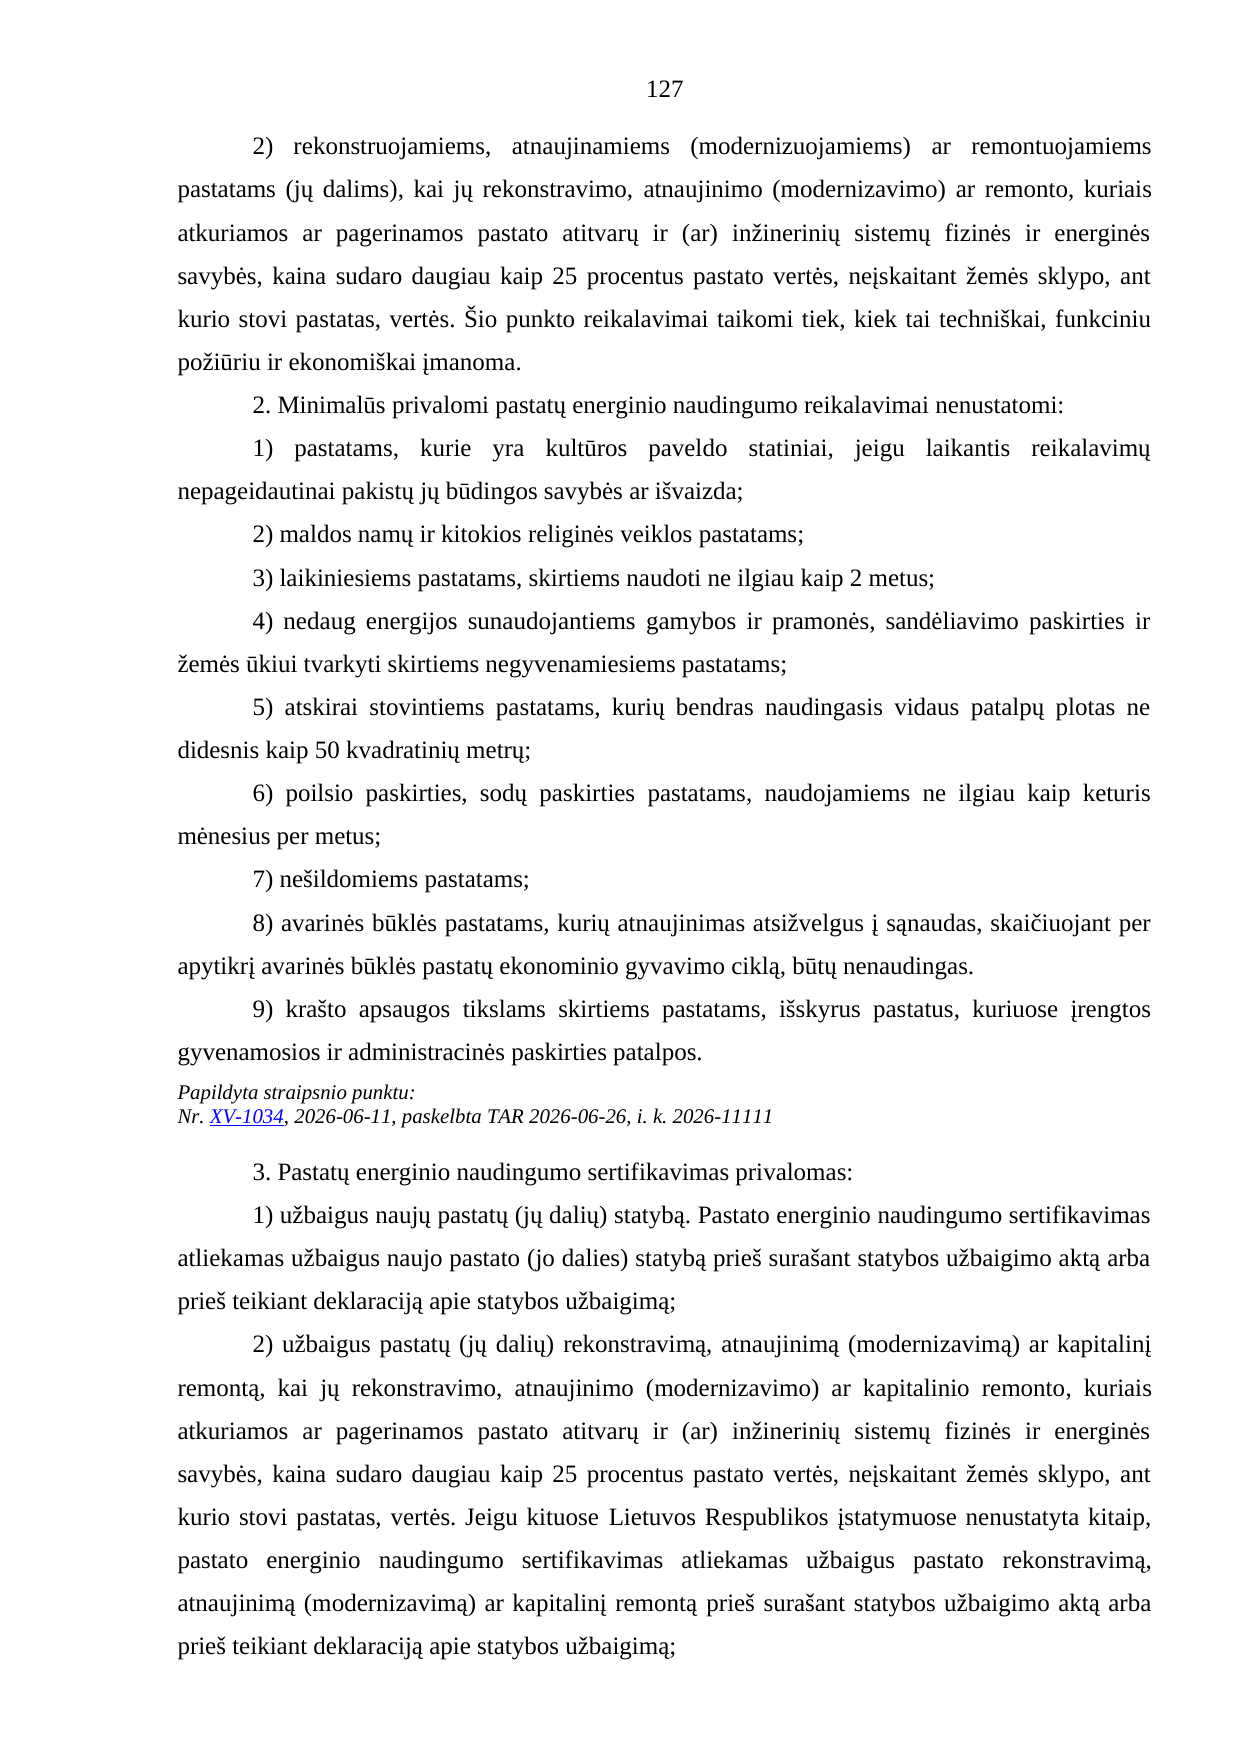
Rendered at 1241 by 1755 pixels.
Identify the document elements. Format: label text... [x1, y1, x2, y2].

text 2) rekonstruojamiems, atnaujinamiems (modernizuojamiems) ar remontuojamiems pastatams (jų dalims), kai jų rekonstravimo, atnaujinimo (modernizavimo) ar remonto, kuriais atkuriamos ar pagerinamos pastato atitvarų ir (ar) inžinerinių sistemų fizinės ir energinės savybės, kaina sudaro daugiau kaip 25 procentus pastato vertės, neįskaitant žemės sklypo, ant kurio stovi pastatas, vertės. Šio punkto reikalavimai taikomi tiek, kiek tai techniškai, funkciniu požiūriu ir ekonomiškai įmanoma. [177, 131, 1152, 376]
text 6) poilsio paskirties, sodų paskirties pastatams, naudojamiems ne ilgiau kaip keturis mėnesius per metus; [177, 778, 1152, 850]
text 5) atskirai stovintiems pastatams, kurių bendras naudingasis vidaus patalpų plotas ne didesnis kaip 50 kvadratinių metrų; [177, 692, 1152, 764]
text 3) laikiniesiems pastatams, skirtiems naudoti ne ilgiau kaip 2 metus; [177, 563, 1152, 591]
text 8) avarinės būklės pastatams, kurių atnaujinimas atsižvelgus į sąnaudas, skaičiuojant per apytikrį avarinės būklės pastatų ekonominio gyvavimo ciklą, būtų nenaudingas. [177, 908, 1152, 979]
text 9) krašto apsaugos tikslams skirtiems pastatams, išskyrus pastatus, kuriuose įrengtos gyvenamosios ir administracinės paskirties patalpos. [177, 994, 1152, 1066]
text 3. Pastatų energinio naudingumo sertifikavimas privalomas: [177, 1157, 1152, 1186]
text 4) nedaug energijos sunaudojantiems gamybos ir pramonės, sandėliavimo paskirties ir žemės ūkiui tvarkyti skirtiems negyvenamiesiems pastatams; [177, 606, 1152, 678]
text 2) maldos namų ir kitokios religinės veiklos pastatams; [177, 519, 1152, 548]
text Nr. XV-1034, 2026-06-11, paskelbta TAR 2026-06-26, i. k. 2026-11111 [177, 1104, 1152, 1128]
text 1) užbaigus naujų pastatų (jų dalių) statybą. Pastato energinio naudingumo sertifikavimas atliekamas užbaigus naujo pastato (jo dalies) statybą prieš surašant statybos užbaigimo aktą arba prieš teikiant deklaraciją apie statybos užbaigimą; [177, 1200, 1152, 1315]
text 1) pastatams, kurie yra kultūros paveldo statiniai, jeigu laikantis reikalavimų nepageidautinai pakistų jų būdingos savybės ar išvaizda; [177, 433, 1152, 505]
text 2. Minimalūs privalomi pastatų energinio naudingumo reikalavimai nenustatomi: [177, 390, 1152, 419]
text Papildyta straipsnio punktu: [177, 1080, 1152, 1104]
text 2) užbaigus pastatų (jų dalių) rekonstravimą, atnaujinimą (modernizavimą) ar kapitalinį remontą, kai jų rekonstravimo, atnaujinimo (modernizavimo) ar kapitalinio remonto, kuriais atkuriamos ar pagerinamos pastato atitvarų ir (ar) inžinerinių sistemų fizinės ir energinės savybės, kaina sudaro daugiau kaip 25 procentus pastato vertės, neįskaitant žemės sklypo, ant kurio stovi pastatas, vertės. Jeigu kituose Lietuvos Respublikos įstatymuose nenustatyta kitaip, pastato energinio naudingumo sertifikavimas atliekamas užbaigus pastato rekonstravimą, atnaujinimą (modernizavimą) ar kapitalinį remontą prieš surašant statybos užbaigimo aktą arba prieš teikiant deklaraciją apie statybos užbaigimą; [177, 1329, 1152, 1660]
text 7) nešildomiems pastatams; [177, 864, 1152, 893]
